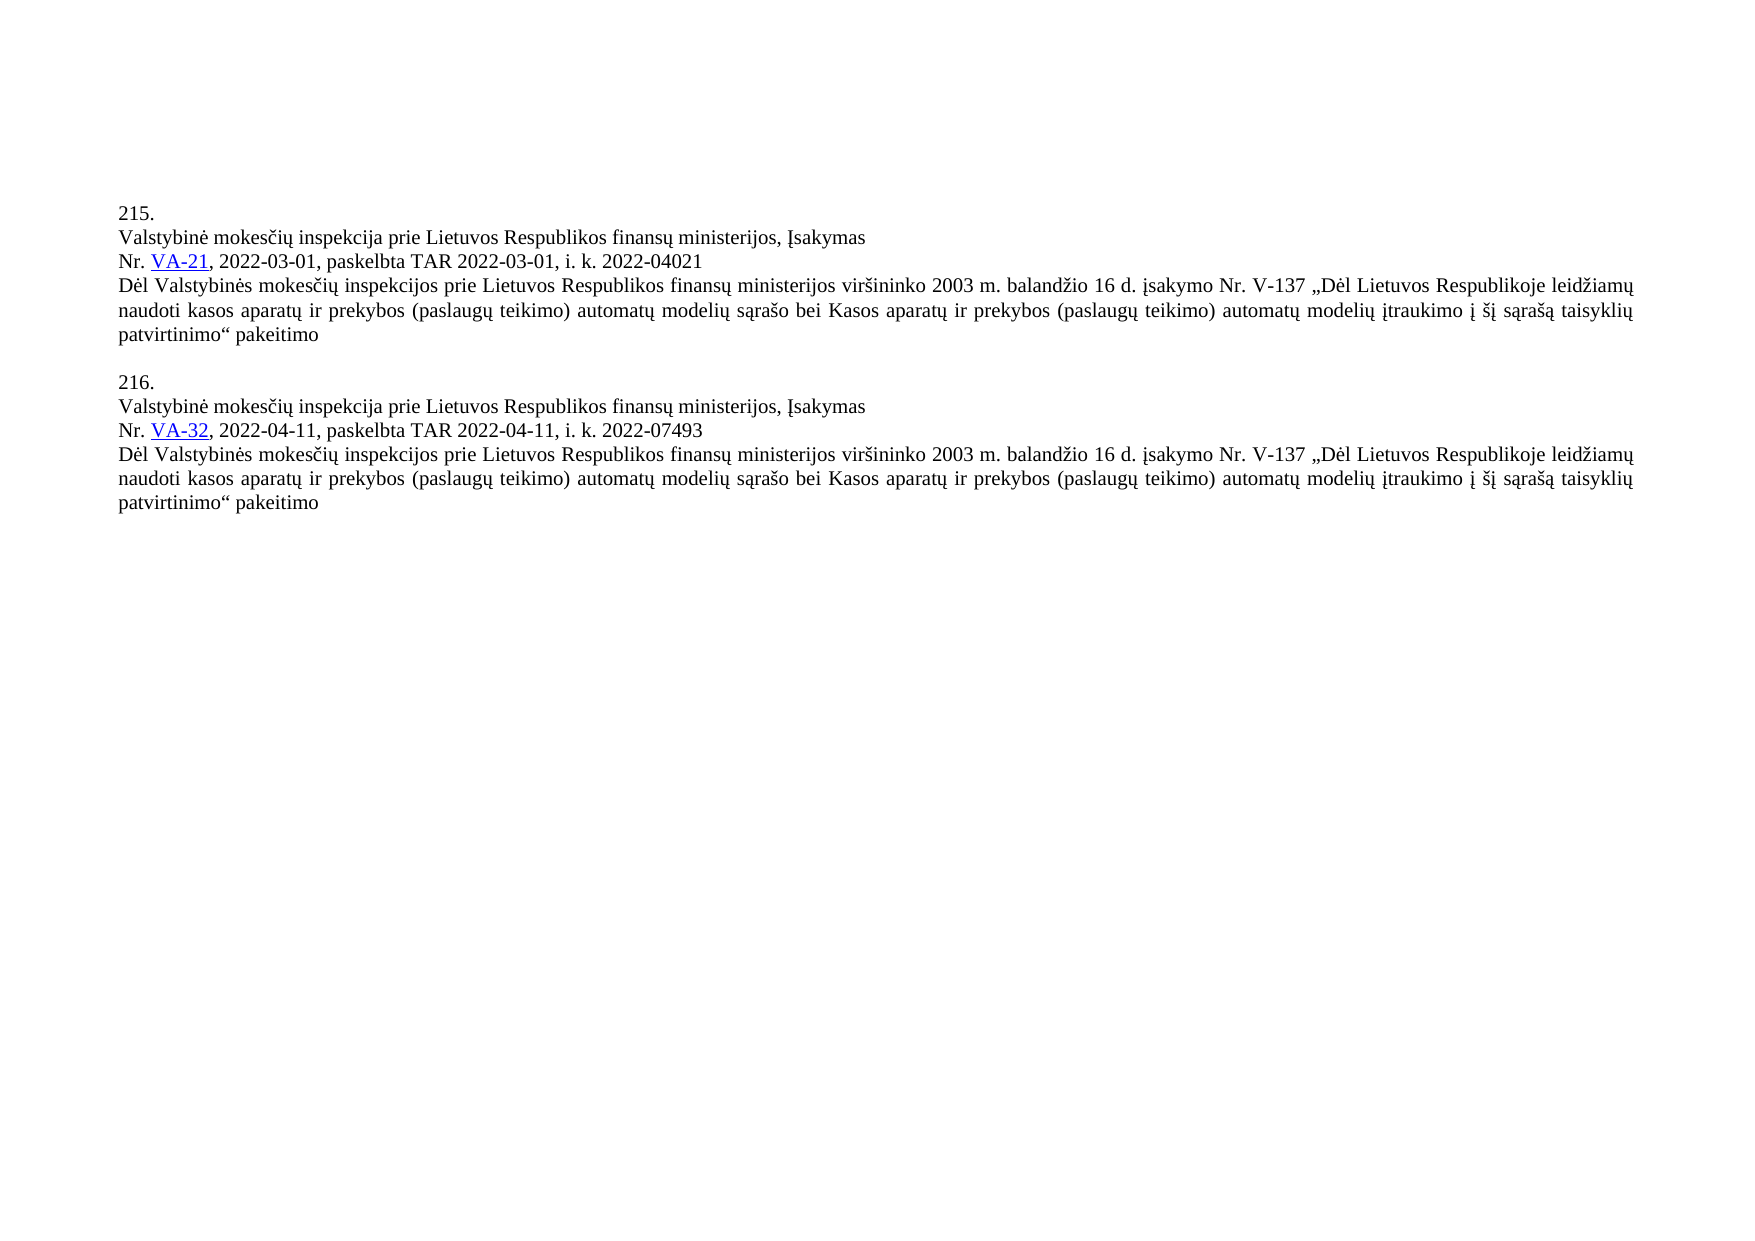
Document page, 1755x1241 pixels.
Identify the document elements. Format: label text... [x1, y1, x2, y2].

text Dėl Valstybinės mokesčių inspekcijos prie Lietuvos Respublikos finansų ministerijos viršininko 2003 m. balandžio 16 d. įsakymo Nr. V-137 „Dėl Lietuvos Respublikoje leidžiamų naudoti kasos aparatų ir prekybos (paslaugų teikimo) automatų modelių sąrašo bei Kasos aparatų ir prekybos (paslaugų teikimo) automatų modelių įtraukimo į šį sąrašą taisyklių patvirtinimo“ pakeitimo [118, 442, 1636, 514]
text Nr. VA-21, 2022-03-01, paskelbta TAR 2022-03-01, i. k. 2022-04021 [118, 249, 1636, 273]
text Valstybinė mokesčių inspekcija prie Lietuvos Respublikos finansų ministerijos, Įsakymas [118, 225, 1636, 249]
text Dėl Valstybinės mokesčių inspekcijos prie Lietuvos Respublikos finansų ministerijos viršininko 2003 m. balandžio 16 d. įsakymo Nr. V-137 „Dėl Lietuvos Respublikoje leidžiamų naudoti kasos aparatų ir prekybos (paslaugų teikimo) automatų modelių sąrašo bei Kasos aparatų ir prekybos (paslaugų teikimo) automatų modelių įtraukimo į šį sąrašą taisyklių patvirtinimo“ pakeitimo [118, 273, 1636, 346]
text 215. [118, 201, 1636, 225]
text 216. [118, 370, 1636, 394]
text Nr. VA-32, 2022-04-11, paskelbta TAR 2022-04-11, i. k. 2022-07493 [118, 418, 1636, 442]
text Valstybinė mokesčių inspekcija prie Lietuvos Respublikos finansų ministerijos, Įsakymas [118, 394, 1636, 418]
